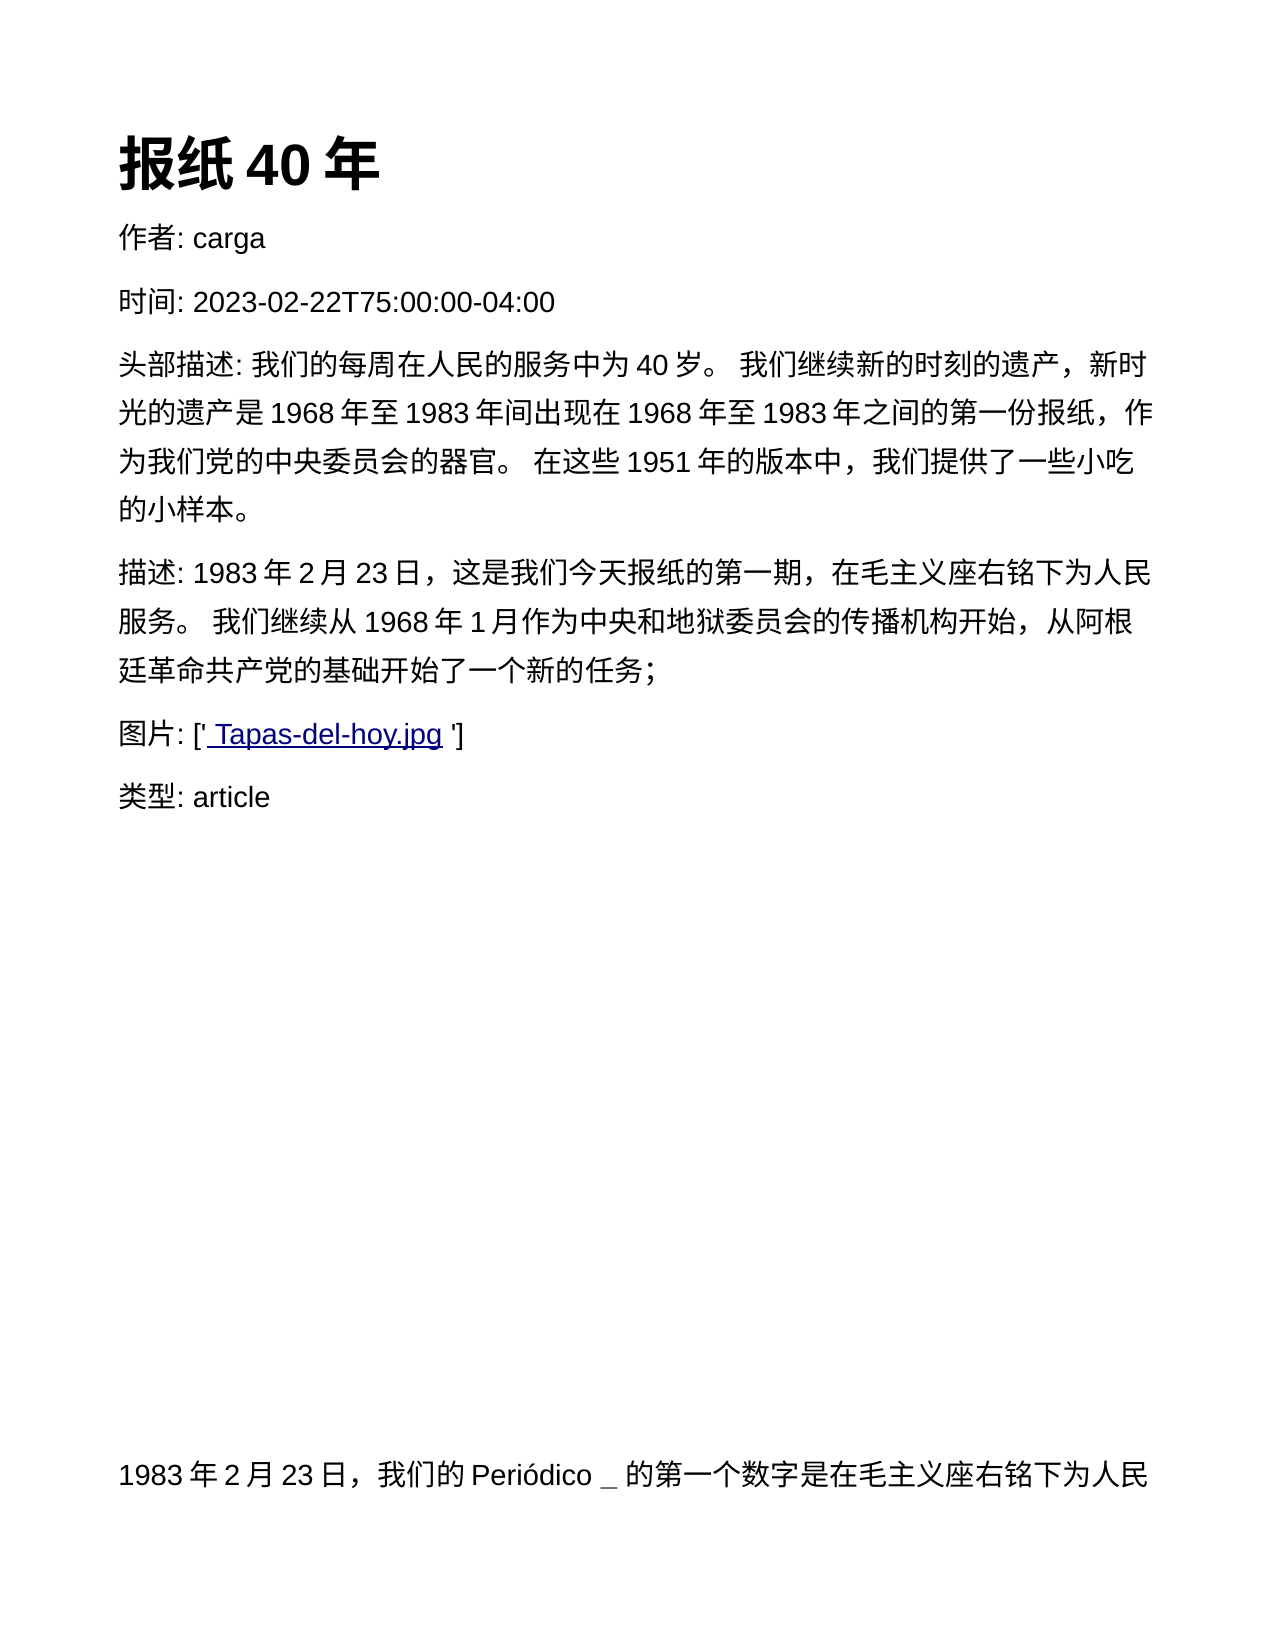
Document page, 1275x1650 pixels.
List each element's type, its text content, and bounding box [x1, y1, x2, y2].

text 类型: article [118, 773, 1157, 816]
text 作者: carga [118, 215, 1157, 257]
text 描述: 1983年2月23日，这是我们今天报纸的第一期，在毛主义座右铭下为人民服务。 我们继续从1968年1月作为中央和地狱委员会的传播机构开始，从阿根廷革命共产党的基础开始了一个新的任务； [118, 550, 1157, 689]
text 1983年2月23日，我们的Periódico _ 的第一个数字是在毛主义座右铭下为人民 [118, 837, 1157, 1494]
text 图片: [' Tapas-del-hoy.jpg '] [118, 710, 1157, 753]
text 头部描述: 我们的每周在人民的服务中为40岁。 我们继续新的时刻的遗产，新时光的遗产是1968年至1983年间出现在1968年至1983年之间的第一份报纸，作为我们党的中央委员会的器官。 在这些1951年的版本中，我们提供了一些小吃的小样本。 [118, 341, 1157, 529]
subtitle 报纸40年 [118, 118, 1157, 203]
text 时间: 2023-02-22T75:00:00-04:00 [118, 278, 1157, 321]
